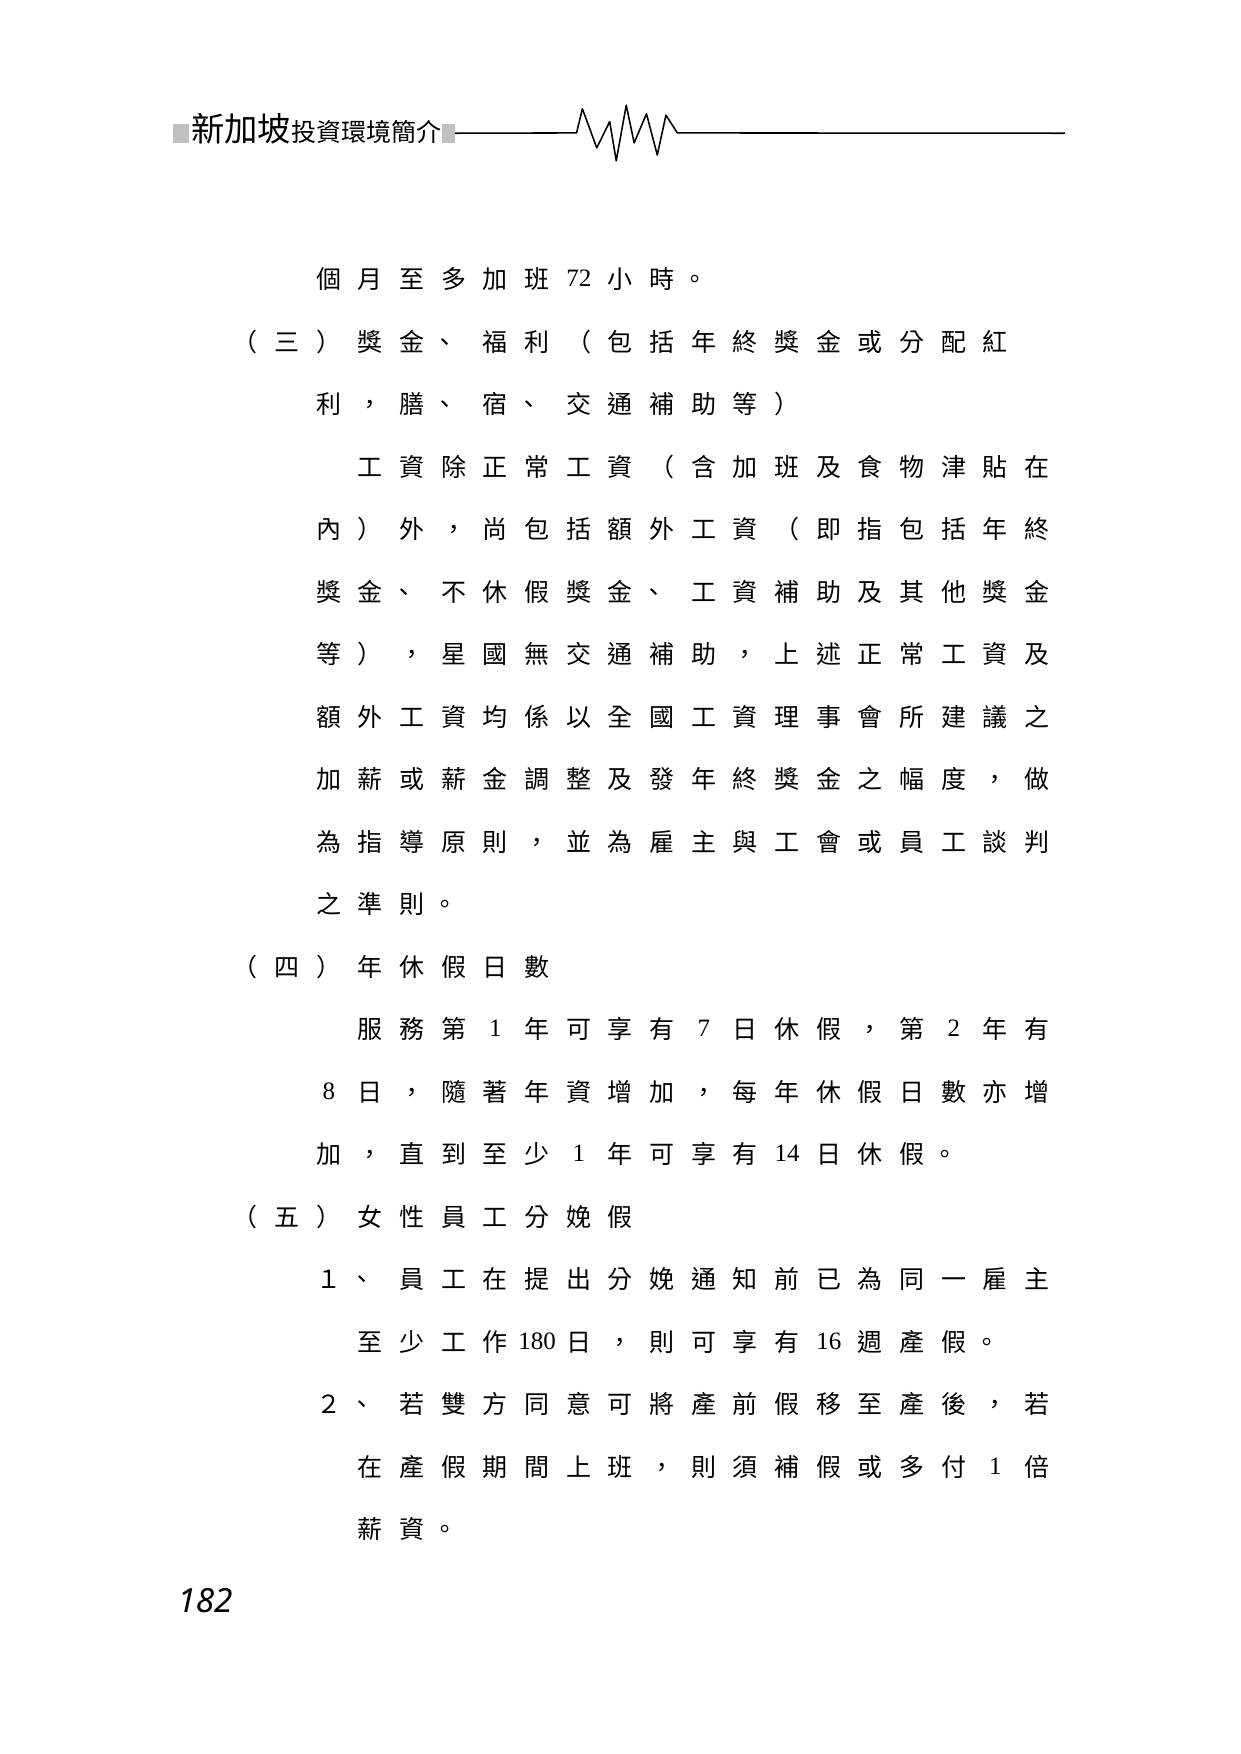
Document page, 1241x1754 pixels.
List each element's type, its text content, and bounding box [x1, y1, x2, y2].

text （四）年休假日數 [207, 924, 1058, 986]
text ２、若雙方同意可將產前假移至產後，若在產假期間上班，則須補假或多付1倍薪資。 [281, 1361, 1058, 1549]
text １、員工在提出分娩通知前已為同一雇主至少工作180日，則可享有16週產假。 [281, 1236, 1058, 1361]
text （五）女性員工分娩假 [207, 1174, 1058, 1236]
text 個月至多加班72小時。 [281, 236, 1058, 299]
text （三）獎金、福利（包括年終獎金或分配紅利，膳、宿、交通補助等） [207, 299, 1058, 424]
text 工資除正常工資（含加班及食物津貼在內）外，尚包括額外工資（即指包括年終獎金、不休假獎金、工資補助及其他獎金等），星國無交通補助，上述正常工資及額外工資均係以全國工資理事會所建議之加薪或薪金調整及發年終獎金之幅度，做為指導原則，並為雇主與工會或員工談判之準則。 [281, 424, 1058, 924]
text 服務第1年可享有7日休假，第2年有8日，隨著年資增加，每年休假日數亦增加，直到至少1年可享有14日休假。 [281, 986, 1058, 1174]
